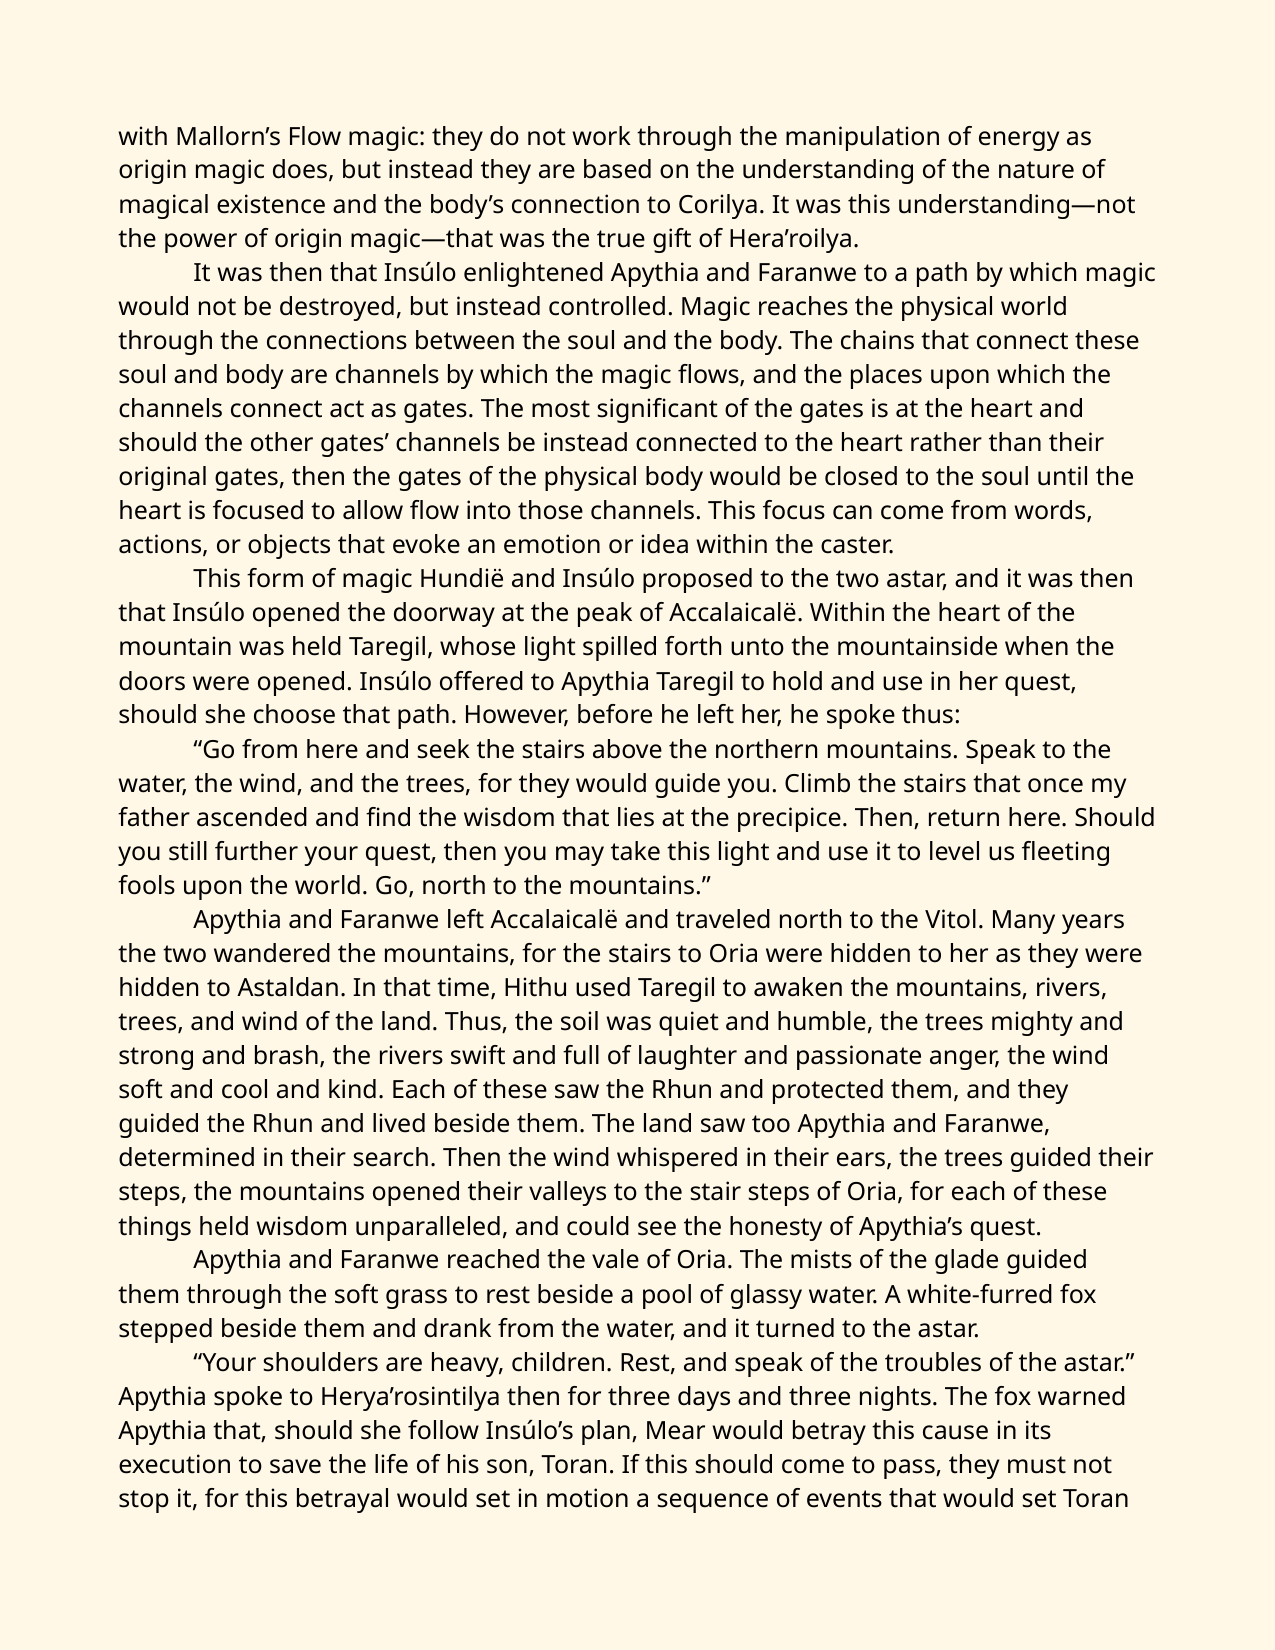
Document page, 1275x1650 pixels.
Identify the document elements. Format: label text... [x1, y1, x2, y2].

text “Your shoulders are heavy, children. Rest, and speak of the troubles of the astar.” Apythia spoke to Herya’rosintilya then for three days and three nights. The fox warned Apythia that, should she follow Insúlo’s plan, Mear would betray this cause in its execution to save the life of his son, Toran. If this should come to pass, they must not stop it, for this betrayal would set in motion a sequence of events that would set Toran [118, 1344, 1157, 1515]
text Apythia and Faranwe left Accalaicalë and traveled north to the Vitol. Many years the two wandered the mountains, for the stairs to Oria were hidden to her as they were hidden to Astaldan. In that time, Hithu used Taregil to awaken the mountains, rivers, trees, and wind of the land. Thus, the soil was quiet and humble, the trees mighty and strong and brash, the rivers swift and full of laughter and passionate anger, the wind soft and cool and kind. Each of these saw the Rhun and protected them, and they guided the Rhun and lived beside them. The land saw too Apythia and Faranwe, determined in their search. Then the wind whispered in their ears, the trees guided their steps, the mountains opened their valleys to the stair steps of Oria, for each of these things held wisdom unparalleled, and could see the honesty of Apythia’s quest. [118, 902, 1157, 1242]
text This form of magic Hundië and Insúlo proposed to the two astar, and it was then that Insúlo opened the doorway at the peak of Accalaicalë. Within the heart of the mountain was held Taregil, whose light spilled forth unto the mountainside when the doors were opened. Insúlo offered to Apythia Taregil to hold and use in her quest, should she choose that path. However, before he left her, he spoke thus: [118, 561, 1157, 731]
text with Mallorn’s Flow magic: they do not work through the manipulation of energy as origin magic does, but instead they are based on the understanding of the nature of magical existence and the body’s connection to Corilya. It was this understanding—not the power of origin magic—that was the true gift of Hera’roilya. [118, 118, 1157, 254]
text Apythia and Faranwe reached the vale of Oria. The mists of the glade guided them through the soft grass to rest beside a pool of glassy water. A white-furred fox stepped beside them and drank from the water, and it turned to the astar. [118, 1242, 1157, 1344]
text It was then that Insúlo enlightened Apythia and Faranwe to a path by which magic would not be destroyed, but instead controlled. Magic reaches the physical world through the connections between the soul and the body. The chains that connect these soul and body are channels by which the magic flows, and the places upon which the channels connect act as gates. The most significant of the gates is at the heart and should the other gates’ channels be instead connected to the heart rather than their original gates, then the gates of the physical body would be closed to the soul until the heart is focused to allow flow into those channels. This focus can come from words, actions, or objects that evoke an emotion or idea within the caster. [118, 254, 1157, 561]
text “Go from here and seek the stairs above the northern mountains. Speak to the water, the wind, and the trees, for they would guide you. Climb the stairs that once my father ascended and find the wisdom that lies at the precipice. Then, return here. Should you still further your quest, then you may take this light and use it to level us fleeting fools upon the world. Go, north to the mountains.” [118, 731, 1157, 902]
